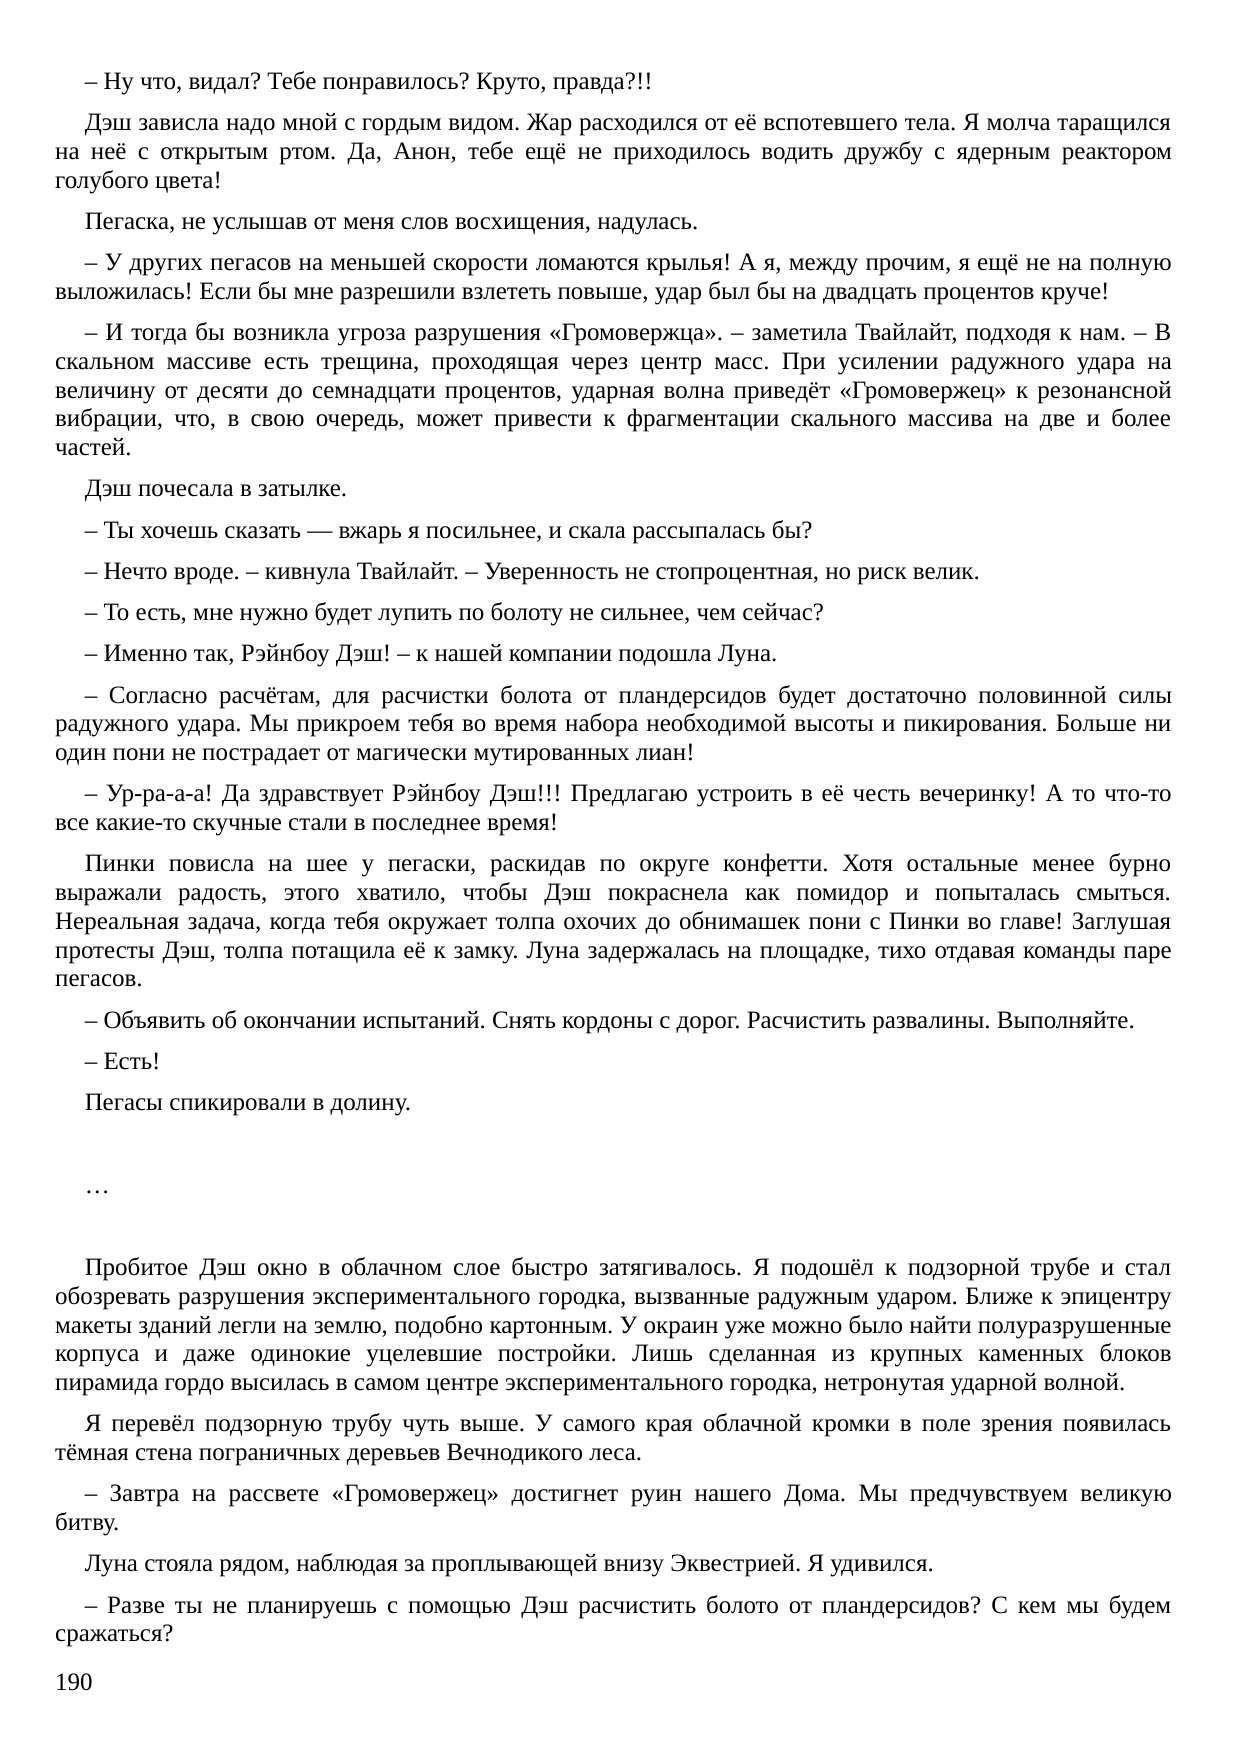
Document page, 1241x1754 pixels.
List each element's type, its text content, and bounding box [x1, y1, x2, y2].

text Я перевёл подзорную трубу чуть выше. У самого края облачной кромки в поле зрения появилась тёмная стена пограничных деревьев Вечнодикого леса. [55, 1408, 1173, 1466]
text … [55, 1170, 1173, 1198]
text – У других пегасов на меньшей скорости ломаются крылья! А я, между прочим, я ещё не на полную выложилась! Если бы мне разрешили взлететь повыше, удар был бы на двадцать процентов круче! [55, 247, 1173, 305]
text – Ты хочешь сказать — вжарь я посильнее, и скала рассыпалась бы? [55, 515, 1173, 543]
text Пегаска, не услышав от меня слов восхищения, надулась. [55, 206, 1173, 235]
text – И тогда бы возникла угроза разрушения «Громовержца». – заметила Твайлайт, подходя к нам. – В скальном массиве есть трещина, проходящая через центр масс. При усилении радужного удара на величину от десяти до семнадцати процентов, ударная волна приведёт «Громовержец» к резонансной вибрации, что, в свою очередь, может привести к фрагментации скального массива на две и более частей. [55, 317, 1173, 461]
text – Ур-ра-а-а! Да здравствует Рэйнбоу Дэш!!! Предлагаю устроить в её честь вечеринку! А то что-то все какие-то скучные стали в последнее время! [55, 778, 1173, 836]
text – То есть, мне нужно будет лупить по болоту не сильнее, чем сейчас? [55, 597, 1173, 626]
text – Разве ты не планируешь с помощью Дэш расчистить болото от пландерсидов? С кем мы будем сражаться? [55, 1590, 1173, 1647]
text – Объявить об окончании испытаний. Снять кордоны с дорог. Расчистить развалины. Выполняйте. [55, 1005, 1173, 1033]
text – Завтра на рассвете «Громовержец» достигнет руин нашего Дома. Мы предчувствуем великую битву. [55, 1478, 1173, 1536]
text Луна стояла рядом, наблюдая за проплывающей внизу Эквестрией. Я удивился. [55, 1548, 1173, 1577]
text Пегасы спикировали в долину. [55, 1087, 1173, 1116]
text – Согласно расчётам, для расчистки болота от пландерсидов будет достаточно половинной силы радужного удара. Мы прикроем тебя во время набора необходимой высоты и пикирования. Больше ни один пони не пострадает от магически мутированных лиан! [55, 680, 1173, 766]
text – Именно так, Рэйнбоу Дэш! – к нашей компании подошла Луна. [55, 638, 1173, 667]
text – Ну что, видал? Тебе понравилось? Круто, правда?!! [55, 66, 1173, 95]
text Дэш зависла надо мной с гордым видом. Жар расходился от её вспотевшего тела. Я молча таращился на неё с открытым ртом. Да, Анон, тебе ещё не приходилось водить дружбу с ядерным реактором голубого цвета! [55, 107, 1173, 193]
text Пинки повисла на шее у пегаски, раскидав по округе конфетти. Хотя остальные менее бурно выражали радость, этого хватило, чтобы Дэш покраснела как помидор и попыталась смыться. Нереальная задача, когда тебя окружает толпа охочих до обнимашек пони с Пинки во главе! Заглушая протесты Дэш, толпа потащила её к замку. Луна задержалась на площадке, тихо отдавая команды паре пегасов. [55, 848, 1173, 992]
text – Нечто вроде. – кивнула Твайлайт. – Уверенность не стопроцентная, но риск велик. [55, 556, 1173, 585]
text – Есть! [55, 1046, 1173, 1075]
text Пробитое Дэш окно в облачном слое быстро затягивалось. Я подошёл к подзорной трубе и стал обозревать разрушения экспериментального городка, вызванные радужным ударом. Ближе к эпицентру макеты зданий легли на землю, подобно картонным. У окраин уже можно было найти полуразрушенные корпуса и даже одинокие уцелевшие постройки. Лишь сделанная из крупных каменных блоков пирамида гордо высилась в самом центре экспериментального городка, нетронутая ударной волной. [55, 1252, 1173, 1396]
text Дэш почесала в затылке. [55, 473, 1173, 502]
